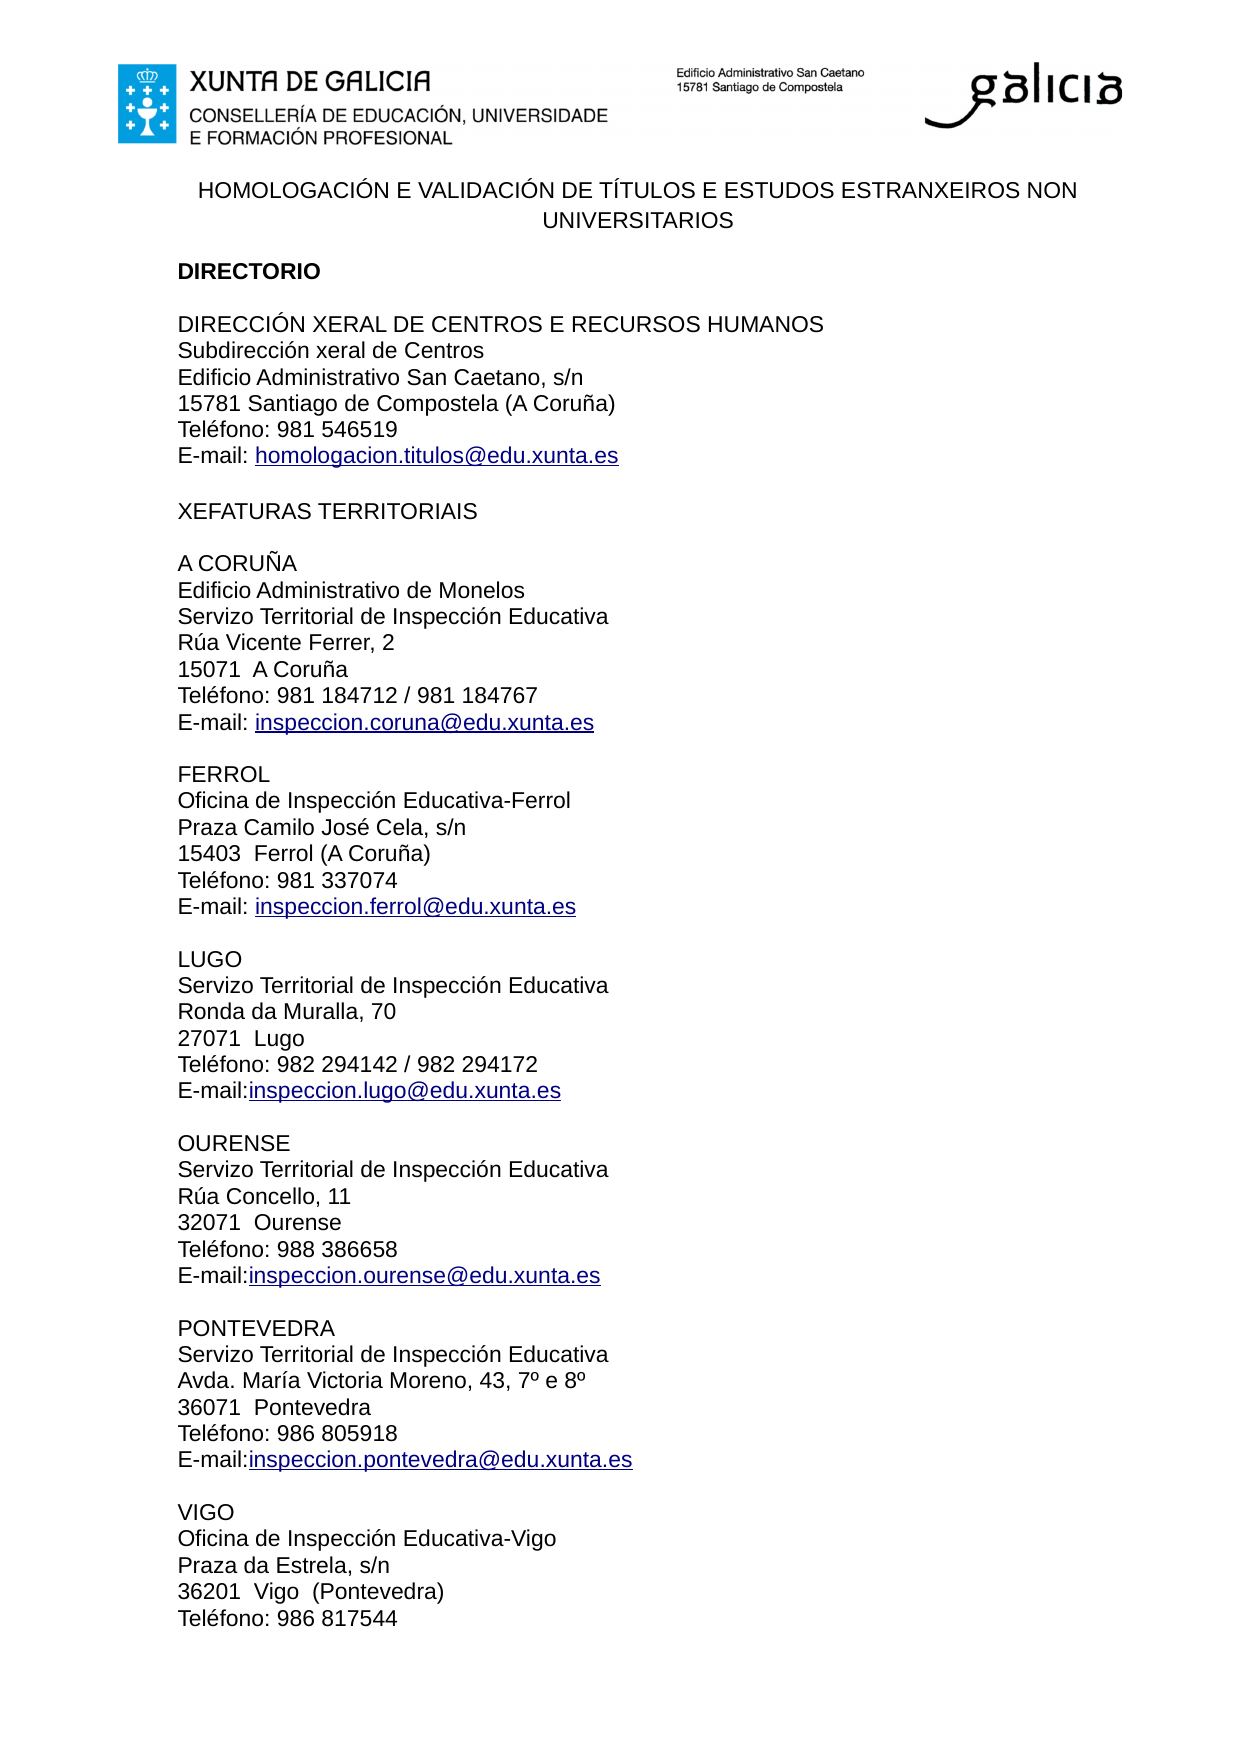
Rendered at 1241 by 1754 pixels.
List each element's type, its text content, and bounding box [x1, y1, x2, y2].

text VIGO [142, 1499, 1098, 1525]
text 15071 A Coruña [142, 656, 1098, 682]
picture [138, 98, 156, 135]
text Edificio Administrativo San Caetano, s/n [142, 363, 1098, 390]
text Servizo Territorial de Inspección Educativa [142, 1156, 1098, 1183]
text E-mail:inspeccion.pontevedra@edu.xunta.es [142, 1446, 1098, 1473]
text Ronda da Muralla, 70 [142, 998, 1098, 1025]
text OURENSE [142, 1130, 1098, 1156]
text DIRECTORIO [142, 258, 1098, 284]
text XEFATURAS TERRITORIAIS [142, 498, 1098, 524]
text Avda. María Victoria Moreno, 43, 7º e 8º [142, 1367, 1098, 1394]
text E-mail: inspeccion.ferrol@edu.xunta.es [142, 893, 1098, 919]
text FERROL [142, 761, 1098, 787]
text 32071 Ourense [142, 1209, 1098, 1236]
picture [144, 86, 151, 95]
text Teléfono: 981 337074 [142, 867, 1098, 893]
text Servizo Territorial de Inspección Educativa [142, 603, 1098, 629]
text Teléfono: 981 184712 / 981 184767 [142, 682, 1098, 708]
text Oficina de Inspección Educativa-Ferrol [142, 787, 1098, 814]
text Servizo Territorial de Inspección Educativa [142, 1341, 1098, 1367]
picture [160, 86, 168, 94]
text E-mail: inspeccion.coruna@edu.xunta.es [142, 708, 1098, 735]
text Rúa Concello, 11 [142, 1183, 1098, 1209]
text Edificio Administrativo de Monelos [142, 577, 1098, 603]
text 15403 Ferrol (A Coruña) [142, 840, 1098, 867]
text 15781 Santiago de Compostela (A Coruña) [142, 390, 1098, 416]
text Praza da Estrela, s/n [142, 1552, 1098, 1578]
text Subdirección xeral de Centros [142, 337, 1098, 363]
picture [161, 121, 168, 129]
text 36201 Vigo (Pontevedra) [142, 1578, 1098, 1604]
text PONTEVEDRA [142, 1314, 1098, 1341]
text Teléfono: 982 294142 / 982 294172 [142, 1051, 1098, 1077]
picture [127, 121, 134, 129]
text Teléfono: 988 386658 [142, 1236, 1098, 1262]
text Rúa Vicente Ferrer, 2 [142, 629, 1098, 656]
text Praza Camilo José Cela, s/n [142, 814, 1098, 840]
picture [127, 104, 134, 112]
text A CORUÑA [142, 550, 1098, 577]
text E-mail:inspeccion.ourense@edu.xunta.es [142, 1262, 1098, 1288]
text 27071 Lugo [142, 1025, 1098, 1051]
text Teléfono: 986 817544 [142, 1604, 1098, 1631]
text E-mail: homologacion.titulos@edu.xunta.es [142, 442, 1098, 469]
text Oficina de Inspección Educativa-Vigo [142, 1525, 1098, 1552]
text 36071 Pontevedra [142, 1394, 1098, 1420]
text Teléfono: 981 546519 [142, 416, 1098, 442]
text HOMOLOGACIÓN E VALIDACIÓN DE TÍTULOS E ESTUDOS ESTRANXEIROS NON UNIVERSITARIOS [118, 177, 1157, 233]
picture [118, 62, 1123, 145]
text Teléfono: 986 805918 [142, 1420, 1098, 1446]
picture [160, 104, 168, 112]
text LUGO [142, 946, 1098, 972]
text E-mail:inspeccion.lugo@edu.xunta.es [142, 1077, 1098, 1104]
text DIRECCIÓN XERAL DE CENTROS E RECURSOS HUMANOS [142, 311, 1098, 337]
picture [127, 86, 134, 95]
text Servizo Territorial de Inspección Educativa [142, 972, 1098, 998]
